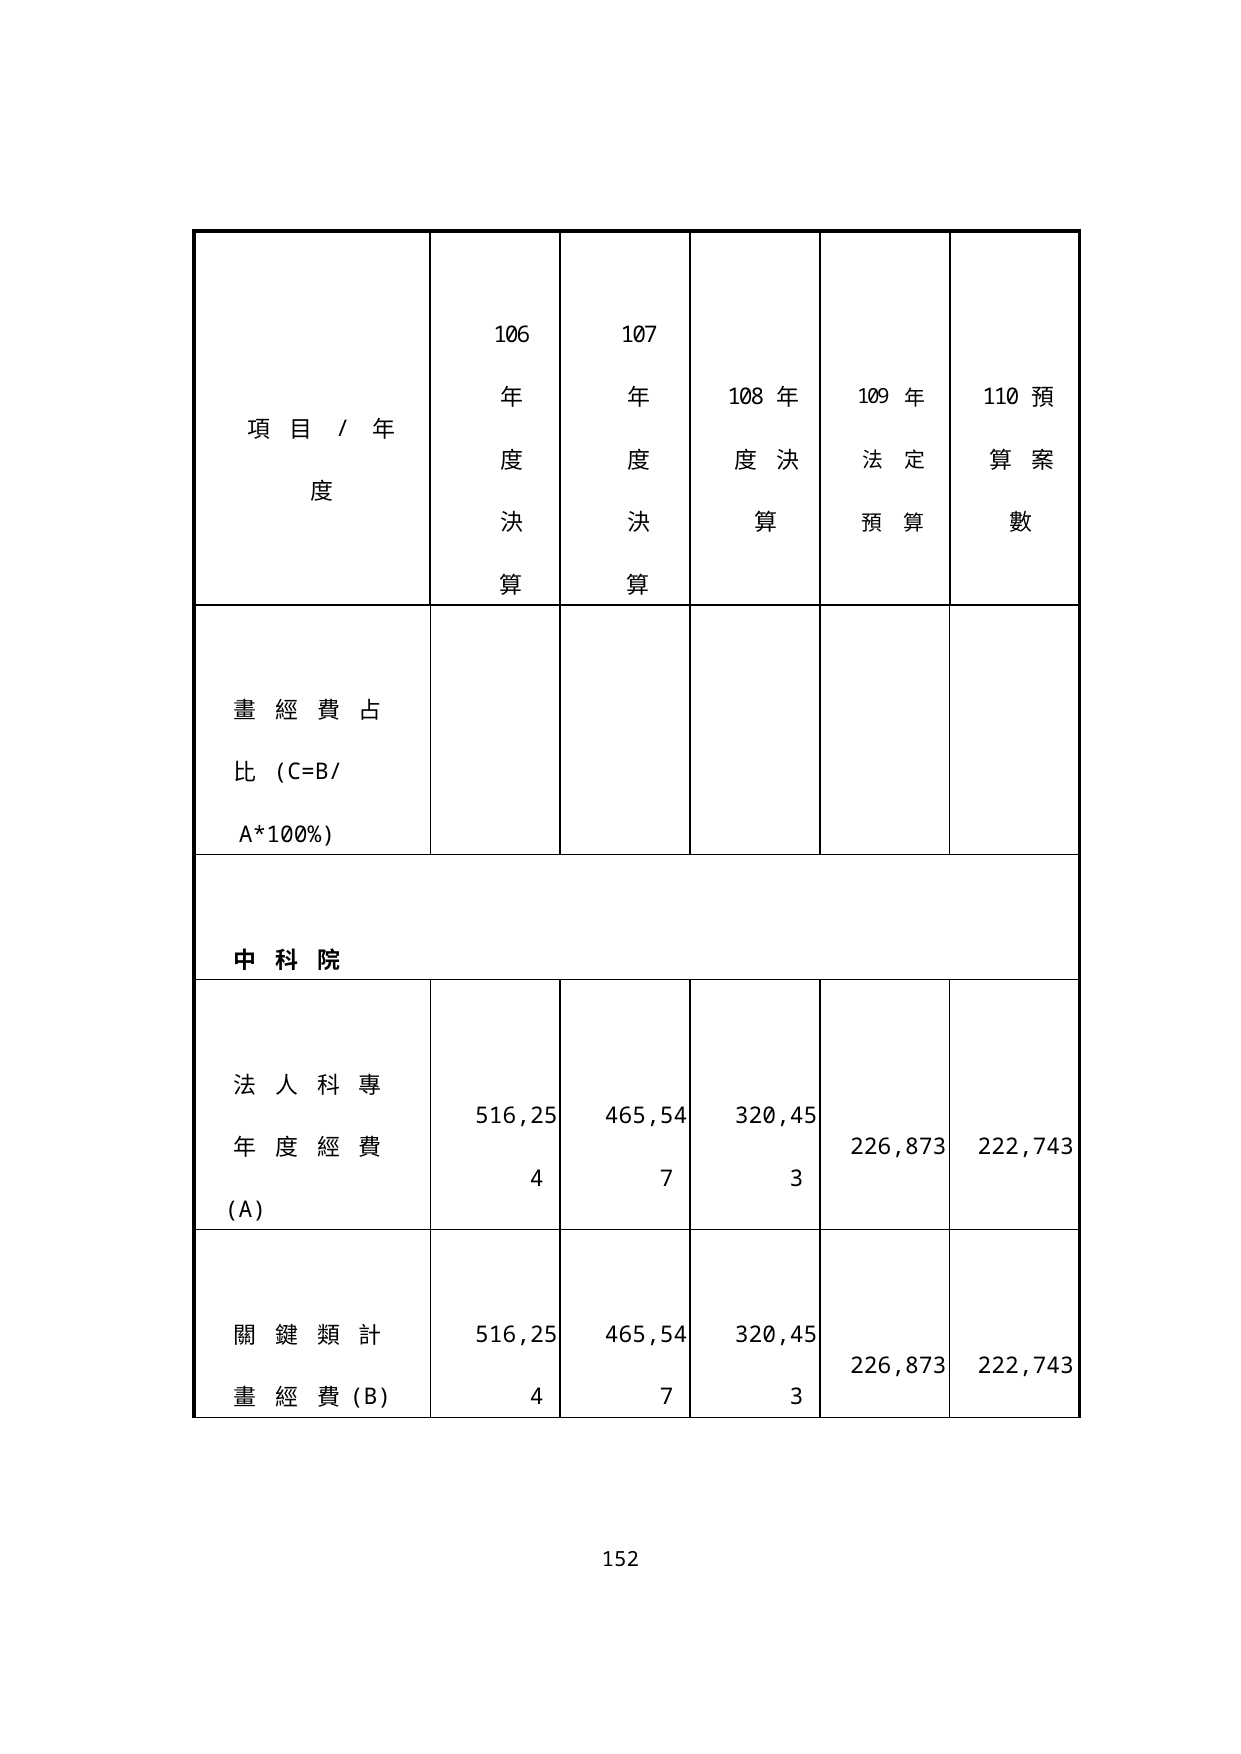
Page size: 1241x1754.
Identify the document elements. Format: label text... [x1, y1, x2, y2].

table_cell [950, 606, 1078, 854]
table_cell 222,743 [950, 980, 1078, 1229]
table_header 項目/年度 [196, 233, 429, 604]
table_cell [821, 606, 949, 854]
table_cell 226,873 [821, 1230, 949, 1417]
table_cell 465,547 [561, 1230, 689, 1417]
table_cell [431, 606, 559, 854]
table_cell 516,254 [431, 980, 559, 1229]
table_cell 關鍵類計畫經費(B) [196, 1230, 430, 1417]
table_header 108年度決算 [691, 233, 819, 604]
table_cell 法人科專年度經費(A) [196, 980, 430, 1229]
table_cell [561, 606, 689, 854]
table_cell 222,743 [950, 1230, 1078, 1417]
table_cell 320,453 [691, 1230, 819, 1417]
table_cell 516,254 [431, 1230, 559, 1417]
table_cell 320,453 [691, 980, 819, 1229]
table_cell [691, 606, 819, 854]
table_cell 226,873 [821, 980, 949, 1229]
table_cell 中科院 [196, 855, 1078, 979]
table_cell 畫經費占比(C=B/A*100%) [196, 606, 430, 854]
table_header 110預算案數 [951, 233, 1078, 604]
table_cell 465,547 [561, 980, 689, 1229]
table_header 107年度決算 [561, 233, 689, 604]
table_header 109年法定預算 [821, 233, 949, 604]
table_header 106年度決算 [431, 233, 559, 604]
